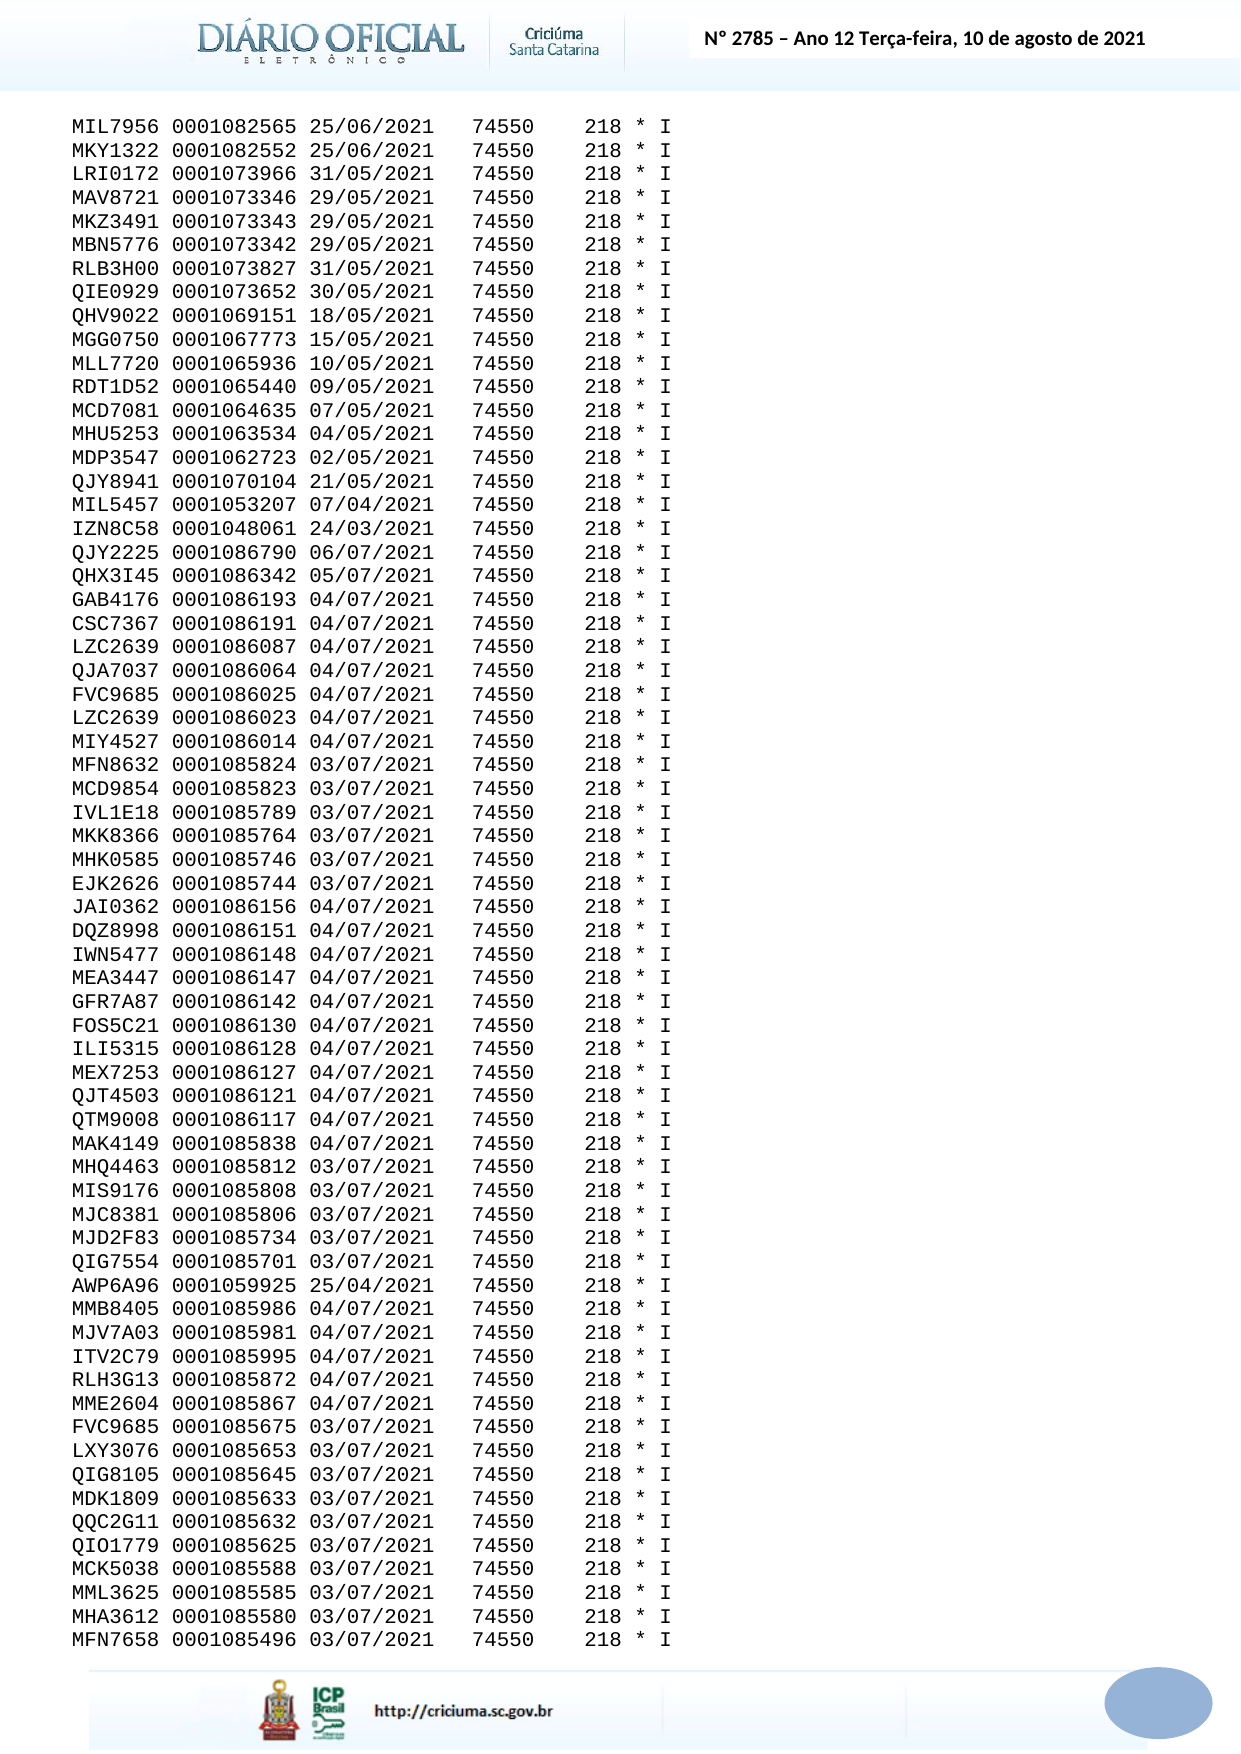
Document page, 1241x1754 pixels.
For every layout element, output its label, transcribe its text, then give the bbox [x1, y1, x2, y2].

text QJY8941 0001070104 21/05/2021 74550 218 * I [59, 471, 1181, 494]
text LRI0172 0001073966 31/05/2021 74550 218 * I [59, 163, 1181, 187]
text MEX7253 0001086127 04/07/2021 74550 218 * I [59, 1062, 1181, 1086]
text AWP6A96 0001059925 25/04/2021 74550 218 * I [59, 1275, 1181, 1298]
text QIE0929 0001073652 30/05/2021 74550 218 * I [59, 282, 1181, 305]
text QQC2G11 0001085632 03/07/2021 74550 218 * I [59, 1511, 1181, 1535]
text IWN5477 0001086148 04/07/2021 74550 218 * I [59, 944, 1181, 967]
text MAK4149 0001085838 04/07/2021 74550 218 * I [59, 1133, 1181, 1156]
text ILI5315 0001086128 04/07/2021 74550 218 * I [59, 1038, 1181, 1062]
text MHK0585 0001085746 03/07/2021 74550 218 * I [59, 849, 1181, 873]
text MML3625 0001085585 03/07/2021 74550 218 * I [59, 1582, 1181, 1606]
text LZC2639 0001086087 04/07/2021 74550 218 * I [59, 636, 1181, 660]
text MGG0750 0001067773 15/05/2021 74550 218 * I [59, 329, 1181, 352]
text QIG7554 0001085701 03/07/2021 74550 218 * I [59, 1251, 1181, 1275]
text CSC7367 0001086191 04/07/2021 74550 218 * I [59, 613, 1181, 636]
text FVC9685 0001085675 03/07/2021 74550 218 * I [59, 1417, 1181, 1440]
text QJY2225 0001086790 06/07/2021 74550 218 * I [59, 542, 1181, 565]
text MCD7081 0001064635 07/05/2021 74550 218 * I [59, 400, 1181, 423]
text MCD9854 0001085823 03/07/2021 74550 218 * I [59, 778, 1181, 802]
text MLL7720 0001065936 10/05/2021 74550 218 * I [59, 352, 1181, 376]
text MKK8366 0001085764 03/07/2021 74550 218 * I [59, 825, 1181, 849]
text JAI0362 0001086156 04/07/2021 74550 218 * I [59, 896, 1181, 920]
text LXY3076 0001085653 03/07/2021 74550 218 * I [59, 1440, 1181, 1464]
text MHA3612 0001085580 03/07/2021 74550 218 * I [59, 1606, 1181, 1629]
text QJT4503 0001086121 04/07/2021 74550 218 * I [59, 1086, 1181, 1109]
text MBN5776 0001073342 29/05/2021 74550 218 * I [59, 234, 1181, 258]
text QTM9008 0001086117 04/07/2021 74550 218 * I [59, 1109, 1181, 1133]
text MDK1809 0001085633 03/07/2021 74550 218 * I [59, 1487, 1181, 1511]
text MIL5457 0001053207 07/04/2021 74550 218 * I [59, 494, 1181, 518]
text MCK5038 0001085588 03/07/2021 74550 218 * I [59, 1558, 1181, 1582]
text MIY4527 0001086014 04/07/2021 74550 218 * I [59, 731, 1181, 754]
text MJD2F83 0001085734 03/07/2021 74550 218 * I [59, 1227, 1181, 1251]
text IZN8C58 0001048061 24/03/2021 74550 218 * I [59, 518, 1181, 542]
text MKZ3491 0001073343 29/05/2021 74550 218 * I [59, 211, 1181, 234]
text QIO1779 0001085625 03/07/2021 74550 218 * I [59, 1535, 1181, 1558]
text QHX3I45 0001086342 05/07/2021 74550 218 * I [59, 565, 1181, 589]
text DQZ8998 0001086151 04/07/2021 74550 218 * I [59, 920, 1181, 944]
text EJK2626 0001085744 03/07/2021 74550 218 * I [59, 873, 1181, 896]
text FOS5C21 0001086130 04/07/2021 74550 218 * I [59, 1014, 1181, 1038]
text MFN8632 0001085824 03/07/2021 74550 218 * I [59, 754, 1181, 778]
text GFR7A87 0001086142 04/07/2021 74550 218 * I [59, 991, 1181, 1014]
text RLB3H00 0001073827 31/05/2021 74550 218 * I [59, 258, 1181, 282]
text MJV7A03 0001085981 04/07/2021 74550 218 * I [59, 1322, 1181, 1346]
text GAB4176 0001086193 04/07/2021 74550 218 * I [59, 589, 1181, 613]
text FVC9685 0001086025 04/07/2021 74550 218 * I [59, 683, 1181, 707]
text MFN7658 0001085496 03/07/2021 74550 218 * I [59, 1629, 1181, 1653]
text QIG8105 0001085645 03/07/2021 74550 218 * I [59, 1464, 1181, 1487]
text MIS9176 0001085808 03/07/2021 74550 218 * I [59, 1180, 1181, 1204]
text ITV2C79 0001085995 04/07/2021 74550 218 * I [59, 1346, 1181, 1369]
text LZC2639 0001086023 04/07/2021 74550 218 * I [59, 707, 1181, 731]
text RLH3G13 0001085872 04/07/2021 74550 218 * I [59, 1369, 1181, 1393]
text MME2604 0001085867 04/07/2021 74550 218 * I [59, 1393, 1181, 1417]
text MEA3447 0001086147 04/07/2021 74550 218 * I [59, 967, 1181, 991]
text IVL1E18 0001085789 03/07/2021 74550 218 * I [59, 802, 1181, 825]
text MJC8381 0001085806 03/07/2021 74550 218 * I [59, 1204, 1181, 1227]
text MAV8721 0001073346 29/05/2021 74550 218 * I [59, 187, 1181, 211]
text RDT1D52 0001065440 09/05/2021 74550 218 * I [59, 376, 1181, 400]
text QHV9022 0001069151 18/05/2021 74550 218 * I [59, 305, 1181, 329]
text MHU5253 0001063534 04/05/2021 74550 218 * I [59, 423, 1181, 447]
text MIL7956 0001082565 25/06/2021 74550 218 * I [59, 116, 1181, 140]
text QJA7037 0001086064 04/07/2021 74550 218 * I [59, 660, 1181, 683]
text MDP3547 0001062723 02/05/2021 74550 218 * I [59, 447, 1181, 471]
text MHQ4463 0001085812 03/07/2021 74550 218 * I [59, 1156, 1181, 1180]
text MMB8405 0001085986 04/07/2021 74550 218 * I [59, 1298, 1181, 1322]
text MKY1322 0001082552 25/06/2021 74550 218 * I [59, 140, 1181, 163]
